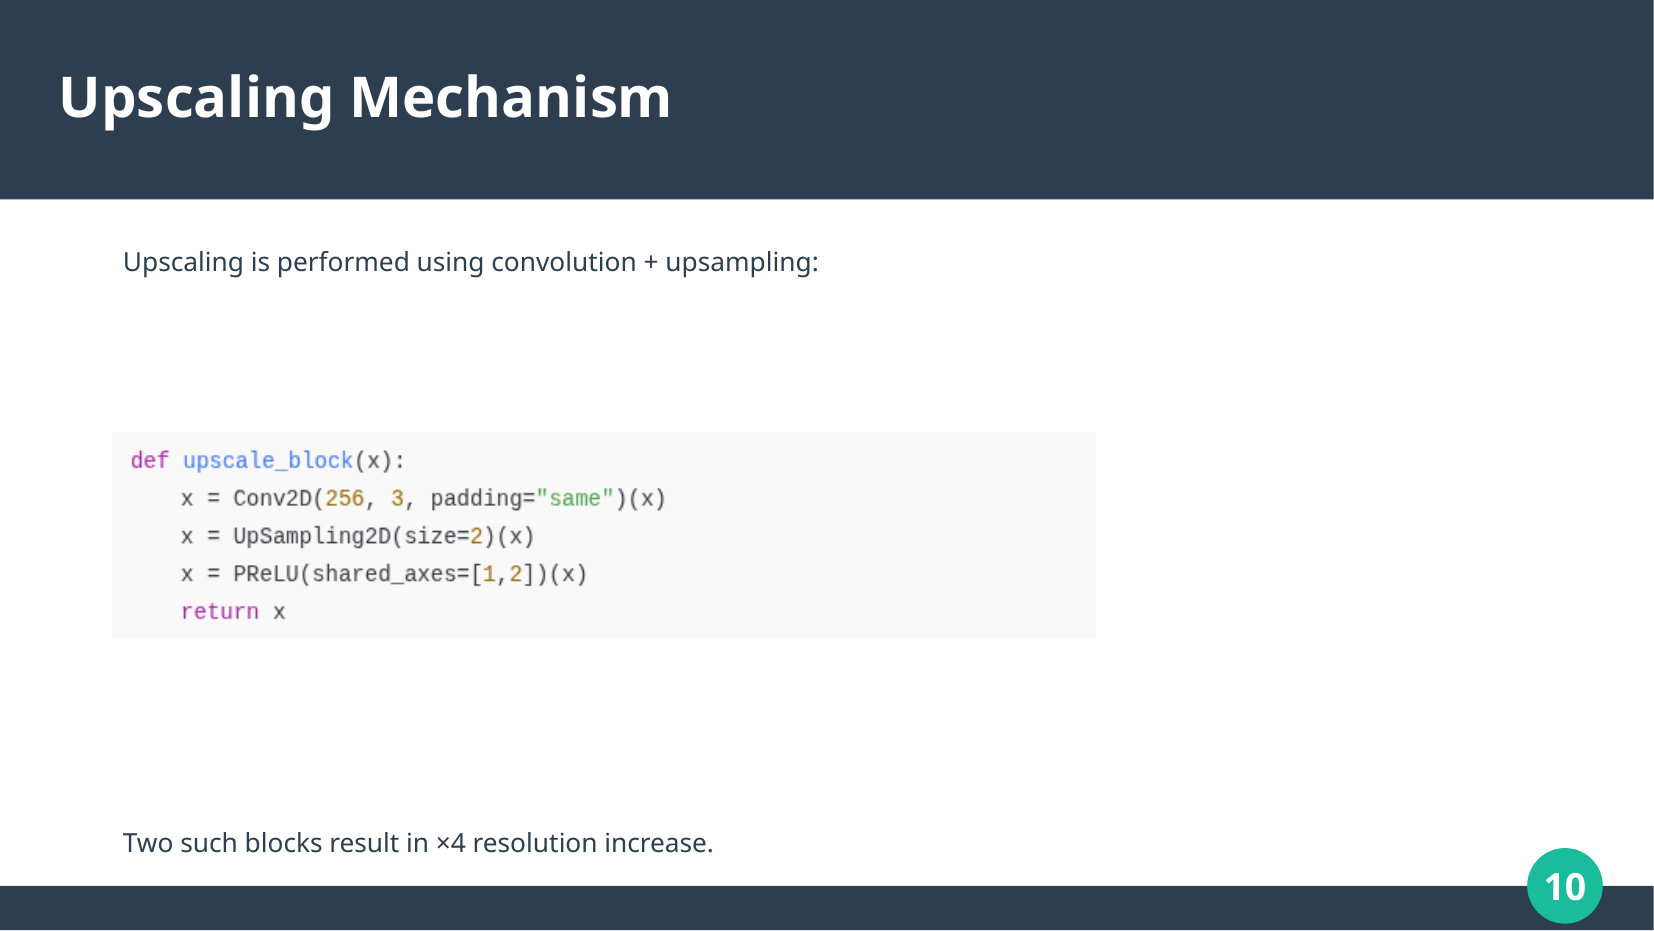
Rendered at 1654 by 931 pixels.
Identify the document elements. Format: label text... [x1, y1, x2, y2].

title Upscaling Mechanism [59, 37, 1595, 156]
list Upscaling is performed using convolution + upsampling: Two such blocks result in ×4 resolution increase. [59, 243, 1595, 864]
picture [112, 432, 1096, 638]
